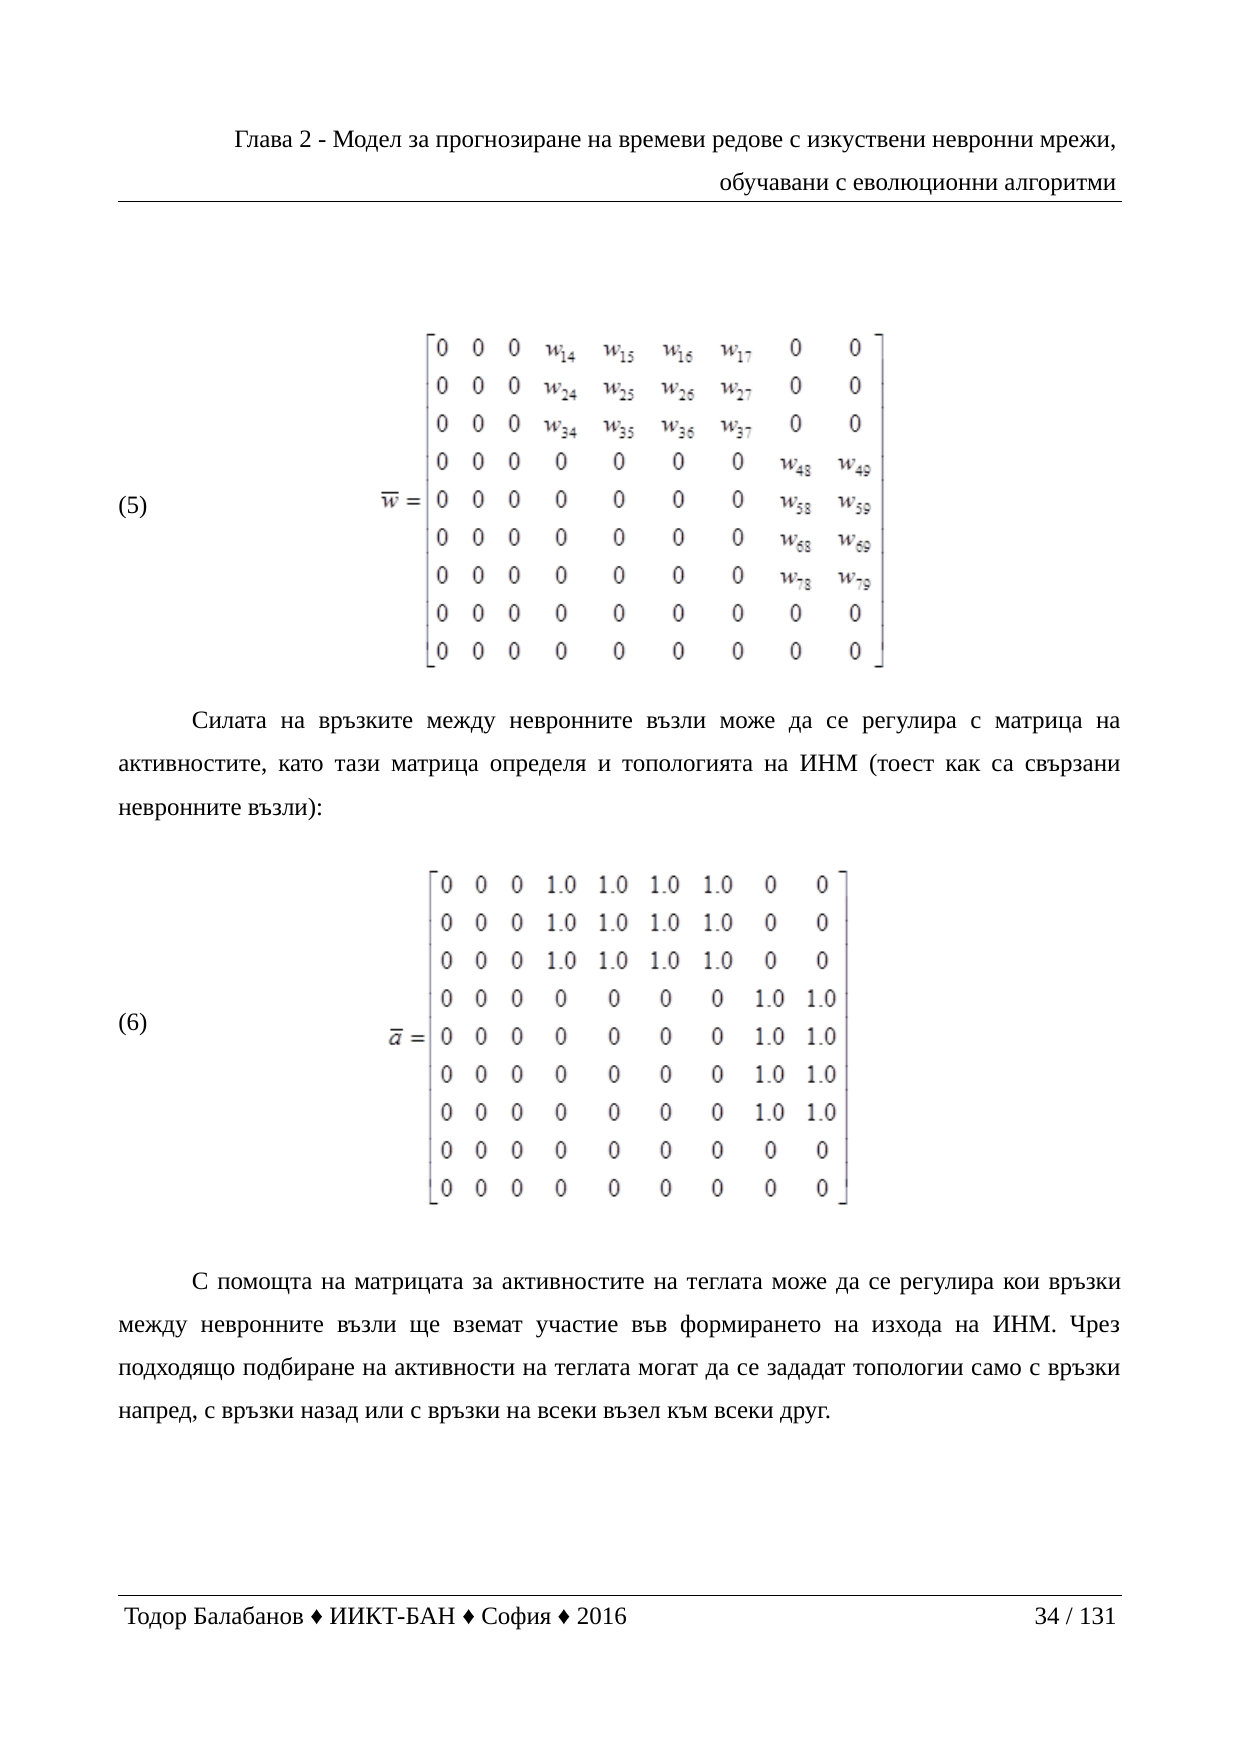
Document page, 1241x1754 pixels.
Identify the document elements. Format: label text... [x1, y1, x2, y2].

text [854, 1007, 1122, 1036]
text (5) [118, 490, 377, 518]
text С помощта на матрицата за активностите на теглата може да се регулира кои връзки между невронните възли ще вземат участие във формирането на изхода на ИНМ. Чрез подходящо подбиране на активности на теглата могат да се зададат топологии само с връзки напред, с връзки назад или с връзки на всеки възел към всеки друг. [118, 1266, 1122, 1424]
text (6) [118, 1007, 386, 1036]
text Силата на връзките между невронните възли може да се регулира с матрица на активностите, като тази матрица определя и топологията на ИНМ (тоест как са свързани невронните възли): [118, 705, 1122, 820]
text [890, 490, 1122, 518]
